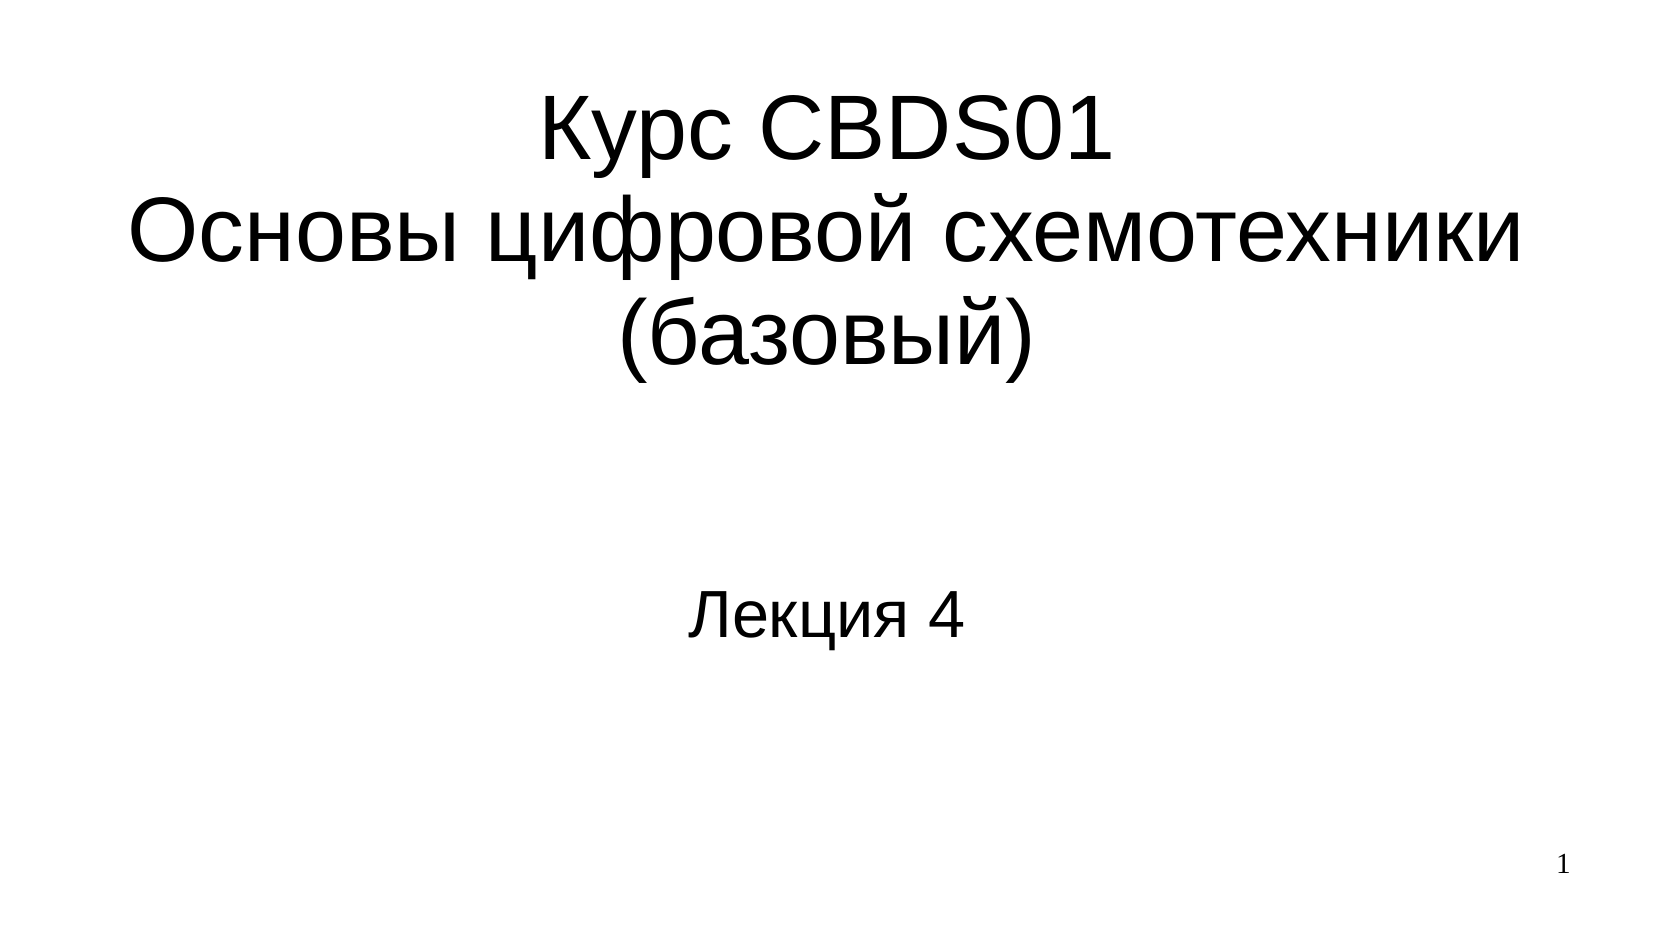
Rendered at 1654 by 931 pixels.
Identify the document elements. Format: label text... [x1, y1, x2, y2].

title Курс СBDS01 Основы цифровой схемотехники (базовый) [82, 76, 1572, 384]
text_box Лекция 4 [82, 472, 1572, 758]
